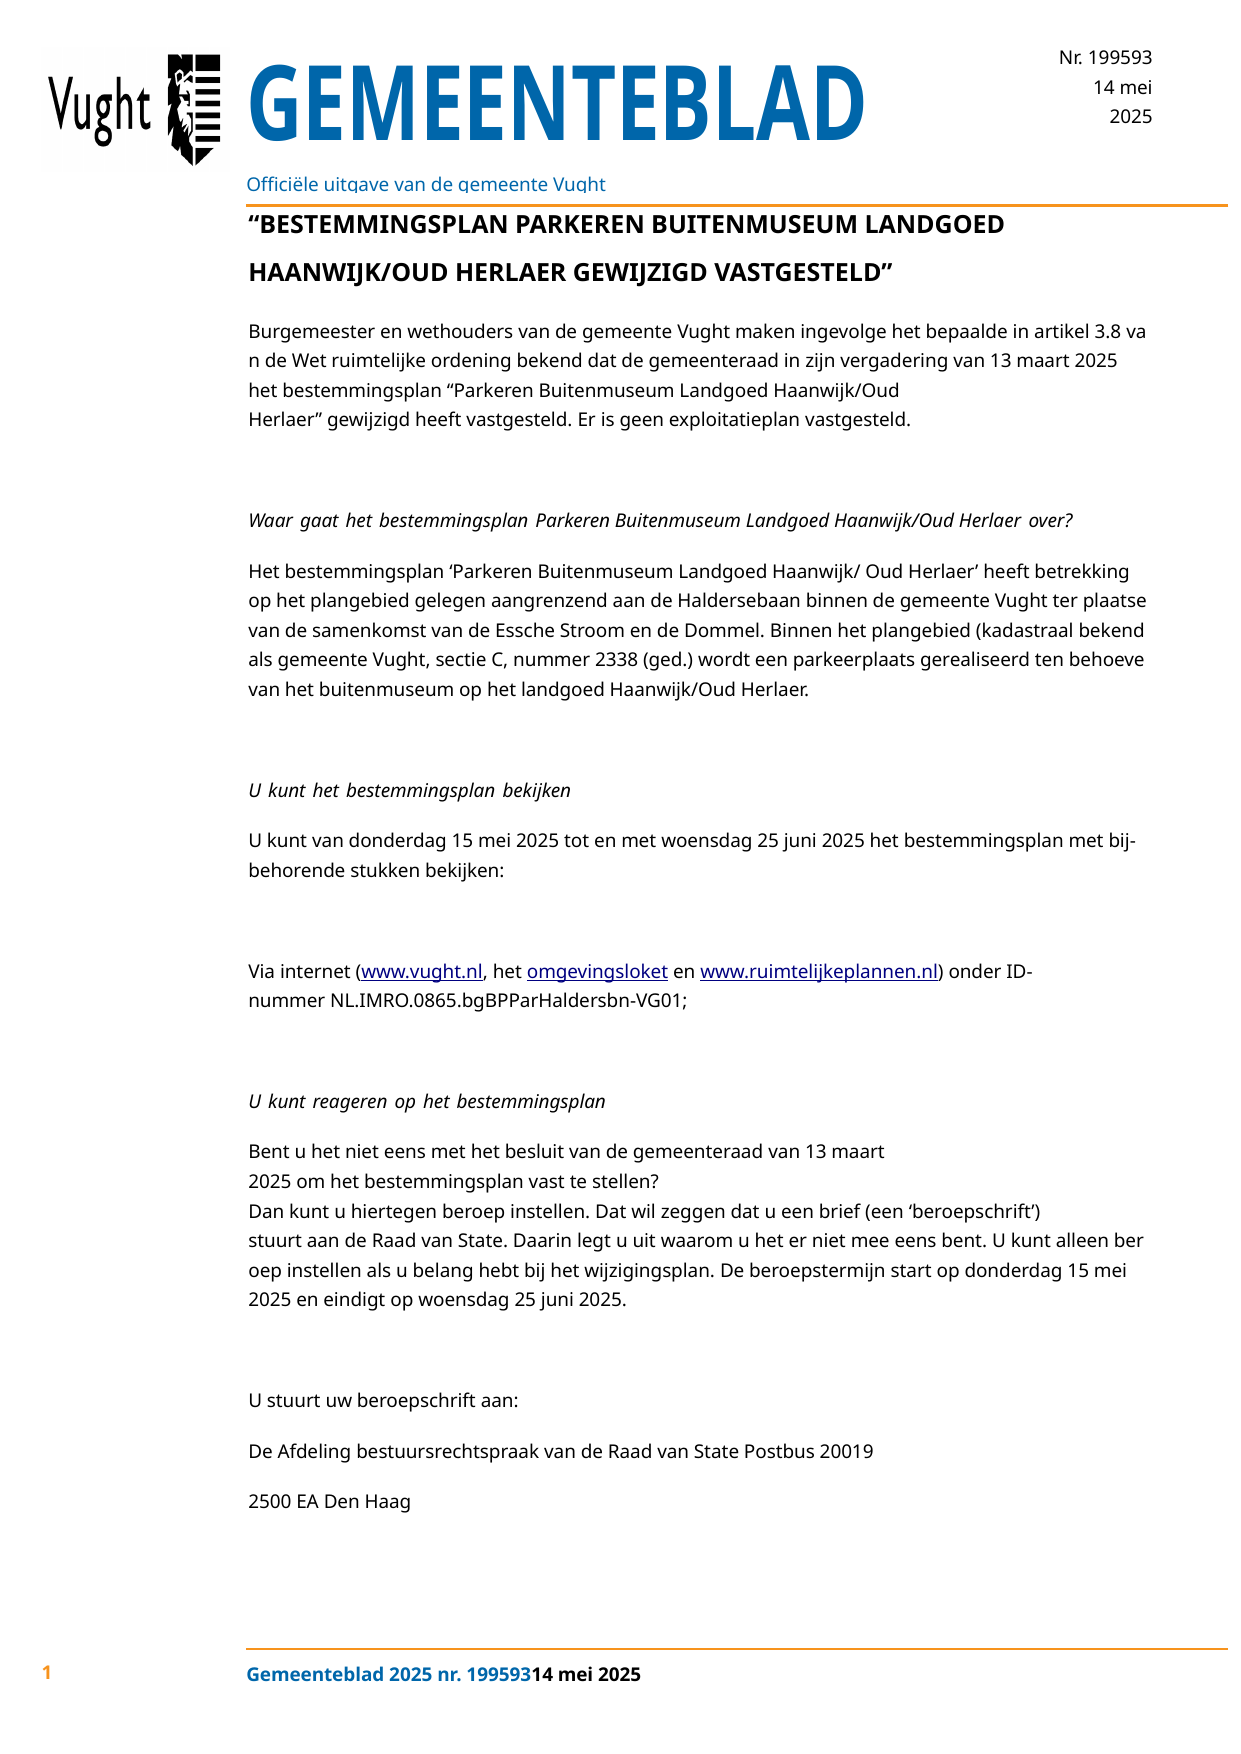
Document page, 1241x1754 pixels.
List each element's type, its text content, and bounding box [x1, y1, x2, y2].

text “BESTEMMINGSPLAN PARKEREN BUITENMUSEUM LANDGOED HAANWIJK/OUD HERLAER GEWIJZIGD VASTGESTELD” [248, 207, 1152, 288]
text Via internet (www.vught.nl, het omgevingsloket en www.ruimtelijkeplannen.nl) onder ID-nummer NL.IMRO.0865.bgBPParHaldersbn-VG01; [248, 958, 1152, 1013]
text Burgemeester en wethouders van de gemeente Vught maken ingevolge het bepaalde in artikel 3.8 van de Wet ruimtelijke ordening bekend dat de gemeenteraad in zijn vergadering van 13 maart 2025 het bestemmingsplan “Parkeren Buitenmuseum Landgoed Haanwijk/Oud Herlaer” gewijzigd heeft vastgesteld. Er is geen exploitatieplan vastgesteld. [248, 318, 1152, 432]
text Het bestemmingsplan ‘Parkeren Buitenmuseum Landgoed Haanwijk/ Oud Herlaer’ heeft betrekking op het plangebied gelegen aangrenzend aan de Haldersebaan binnen de gemeente Vught ter plaatse van de samenkomst van de Essche Stroom en de Dommel. Binnen het plangebied (kadastraal bekend als gemeente Vught, sectie C, nummer 2338 (ged.) wordt een parkeerplaats gerealiseerd ten behoeve van het buitenmuseum op het landgoed Haanwijk/Oud Herlaer. [248, 558, 1152, 702]
text 2500 EA Den Haag [248, 1488, 1152, 1514]
picture [41, 47, 231, 172]
text U stuurt uw beroepschrift aan: [248, 1387, 1152, 1413]
text U kunt van donderdag 15 mei 2025 tot en met woensdag 25 juni 2025 het bestemmingsplan met bij- behorende stukken bekijken: [248, 827, 1152, 883]
text U kunt reageren op het bestemmingsplan [248, 1088, 1152, 1114]
text U kunt het bestemmingsplan bekijken [248, 777, 1152, 803]
text Bent u het niet eens met het besluit van de gemeenteraad van 13 maart 2025 om het bestemmingsplan vast te stellen?Dan kunt u hiertegen beroep instellen. Dat wil zeggen dat u een brief (een ‘beroepschrift’) stuurt aan de Raad van State. Daarin legt u uit waarom u het er niet mee eens bent. U kunt alleen beroep instellen als u belang hebt bij het wijzigingsplan. De beroepstermijn start op donderdag 15 mei 2025 en eindigt op woensdag 25 juni 2025. [248, 1139, 1152, 1312]
text Waar gaat het bestemmingsplan Parkeren Buitenmuseum Landgoed Haanwijk/Oud Herlaer over? [248, 507, 1152, 533]
text De Afdeling bestuursrechtspraak van de Raad van State Postbus 20019 [248, 1438, 1152, 1464]
